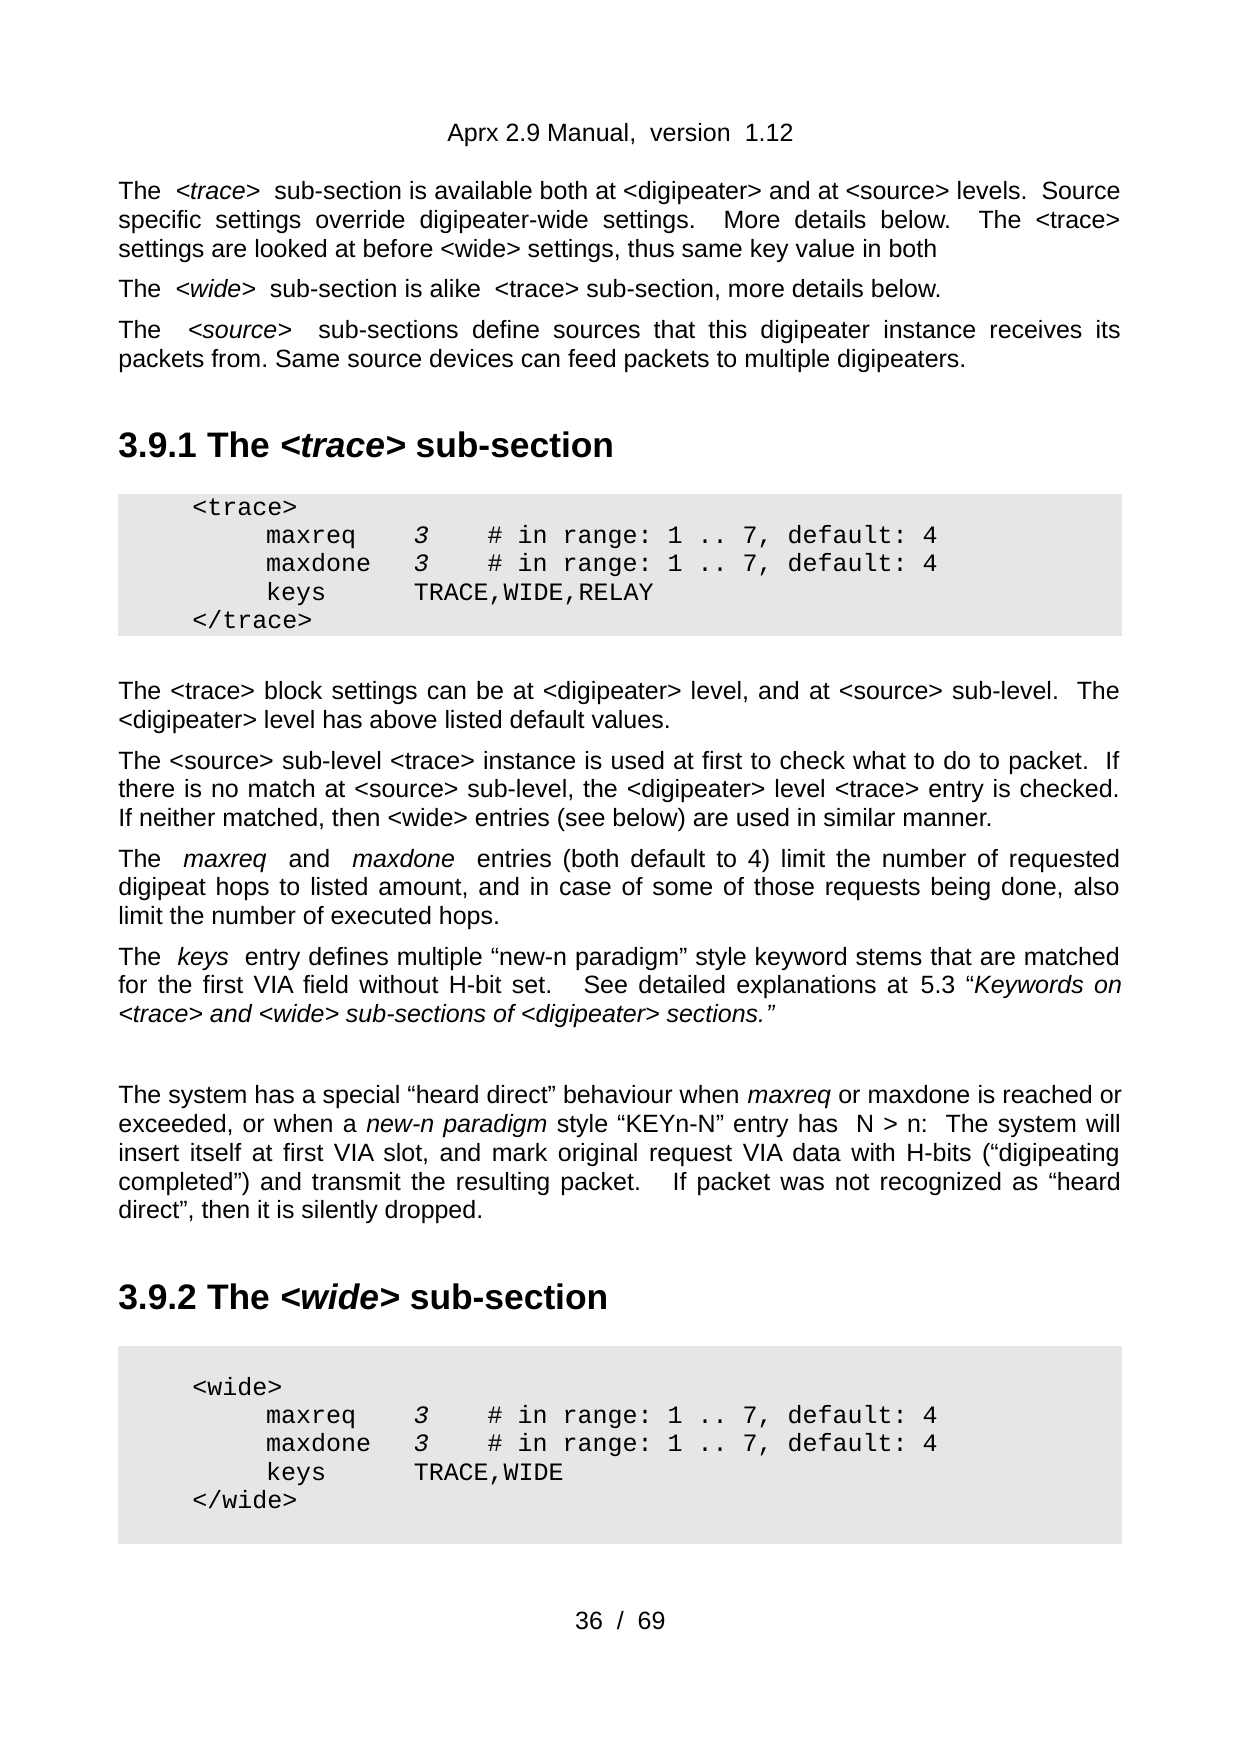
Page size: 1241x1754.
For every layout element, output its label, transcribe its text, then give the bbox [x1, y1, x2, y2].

text <trace> [118, 494, 1122, 522]
text The <trace> block settings can be at <digipeater> level, and at <source> sub-level. The <digipeater> level has above listed default values. [118, 676, 1122, 734]
subtitle The <wide> sub-section [118, 1276, 1122, 1317]
text maxdone 3 # in range: 1 .. 7, default: 4 [118, 1431, 1122, 1459]
text maxreq 3 # in range: 1 .. 7, default: 4 [118, 522, 1122, 551]
text The <wide> sub-section is alike <trace> sub-section, more details below. [118, 274, 1122, 303]
text maxreq 3 # in range: 1 .. 7, default: 4 [118, 1402, 1122, 1431]
text keys TRACE,WIDE [118, 1459, 1122, 1487]
text <wide> [118, 1374, 1122, 1402]
text The <source> sub-sections define sources that this digipeater instance receives its packets from. Same source devices can feed packets to multiple digipeaters. [118, 315, 1122, 372]
text The <source> sub-level <trace> instance is used at first to check what to do to packet. If there is no match at <source> sub-level, the <digipeater> level <trace> entry is checked. If neither matched, then <wide> entries (see below) are used in similar manner. [118, 746, 1122, 832]
text </wide> [118, 1487, 1122, 1516]
text The <trace> sub-section is available both at <digipeater> and at <source> levels. Source specific settings override digipeater-wide settings. More details below. The <trace> settings are looked at before <wide> settings, thus same key value in both [118, 176, 1122, 263]
text keys TRACE,WIDE,RELAY [118, 579, 1122, 607]
text The keys entry defines multiple “new-n paradigm” style keyword stems that are matched for the first VIA field without H-bit set. See detailed explanations at 5.3 “Keywords on <trace> and <wide> sub-sections of <digipeater> sections.” [118, 942, 1122, 1028]
subtitle The <trace> sub-section [118, 425, 1122, 465]
text The maxreq and maxdone entries (both default to 4) limit the number of requested digipeat hops to listed amount, and in case of some of those requests being done, also limit the number of executed hops. [118, 844, 1122, 930]
text The system has a special “heard direct” behaviour when maxreq or maxdone is reached or exceeded, or when a new-n paradigm style “KEYn-N” entry has N > n: The system will insert itself at first VIA slot, and mark original request VIA data with H-bits (“digipeating completed”) and transmit the resulting packet. If packet was not recognized as “heard direct”, then it is silently dropped. [118, 1080, 1122, 1224]
text maxdone 3 # in range: 1 .. 7, default: 4 [118, 551, 1122, 579]
text </trace> [118, 607, 1122, 636]
